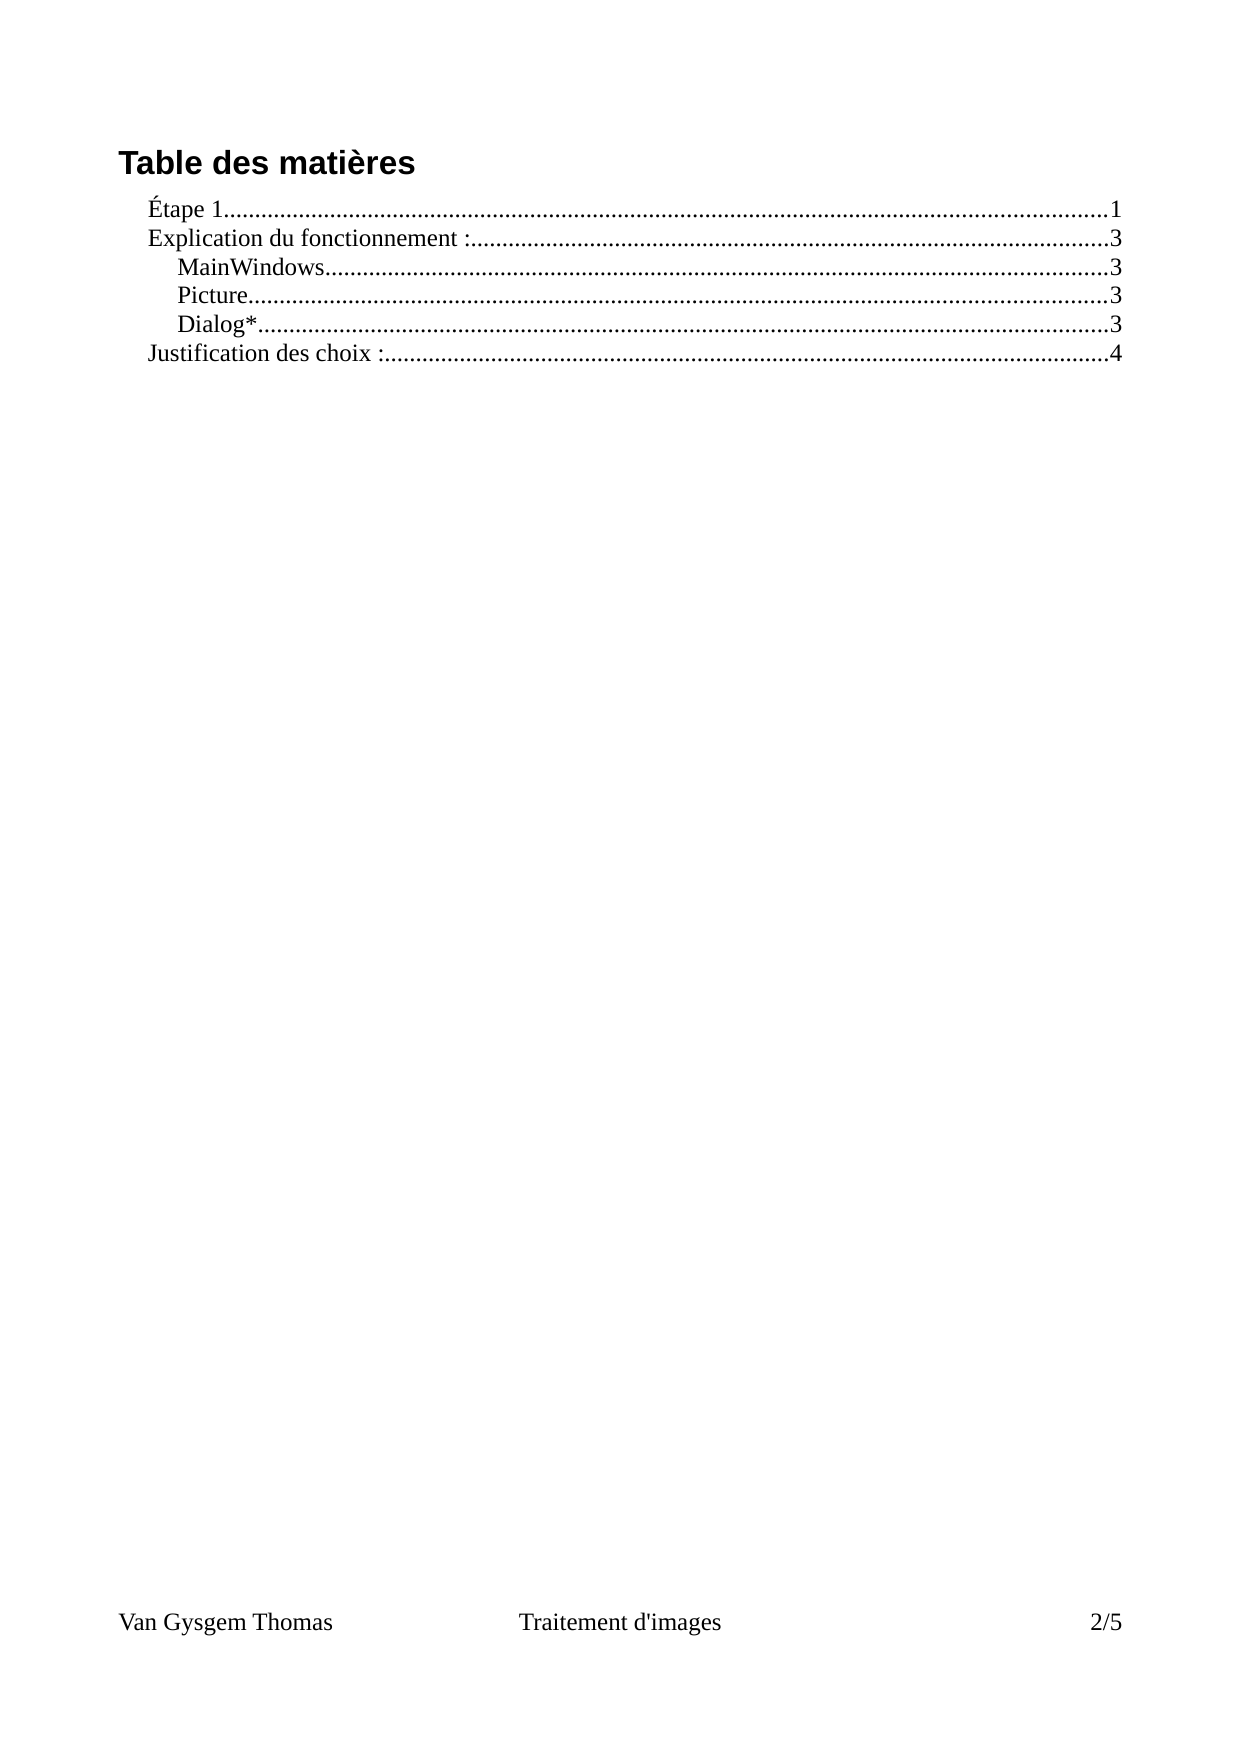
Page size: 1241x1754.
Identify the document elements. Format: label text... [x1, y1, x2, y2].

text Picture 3 [177, 280, 1122, 309]
text Étape 1 1 [148, 194, 1122, 223]
text Explication du fonctionnement : 3 [148, 223, 1122, 252]
text Justification des choix : 4 [148, 338, 1122, 367]
subtitle Table des matières [118, 143, 1122, 182]
text MainWindows 3 [177, 252, 1122, 280]
text Dialog* 3 [177, 309, 1122, 338]
